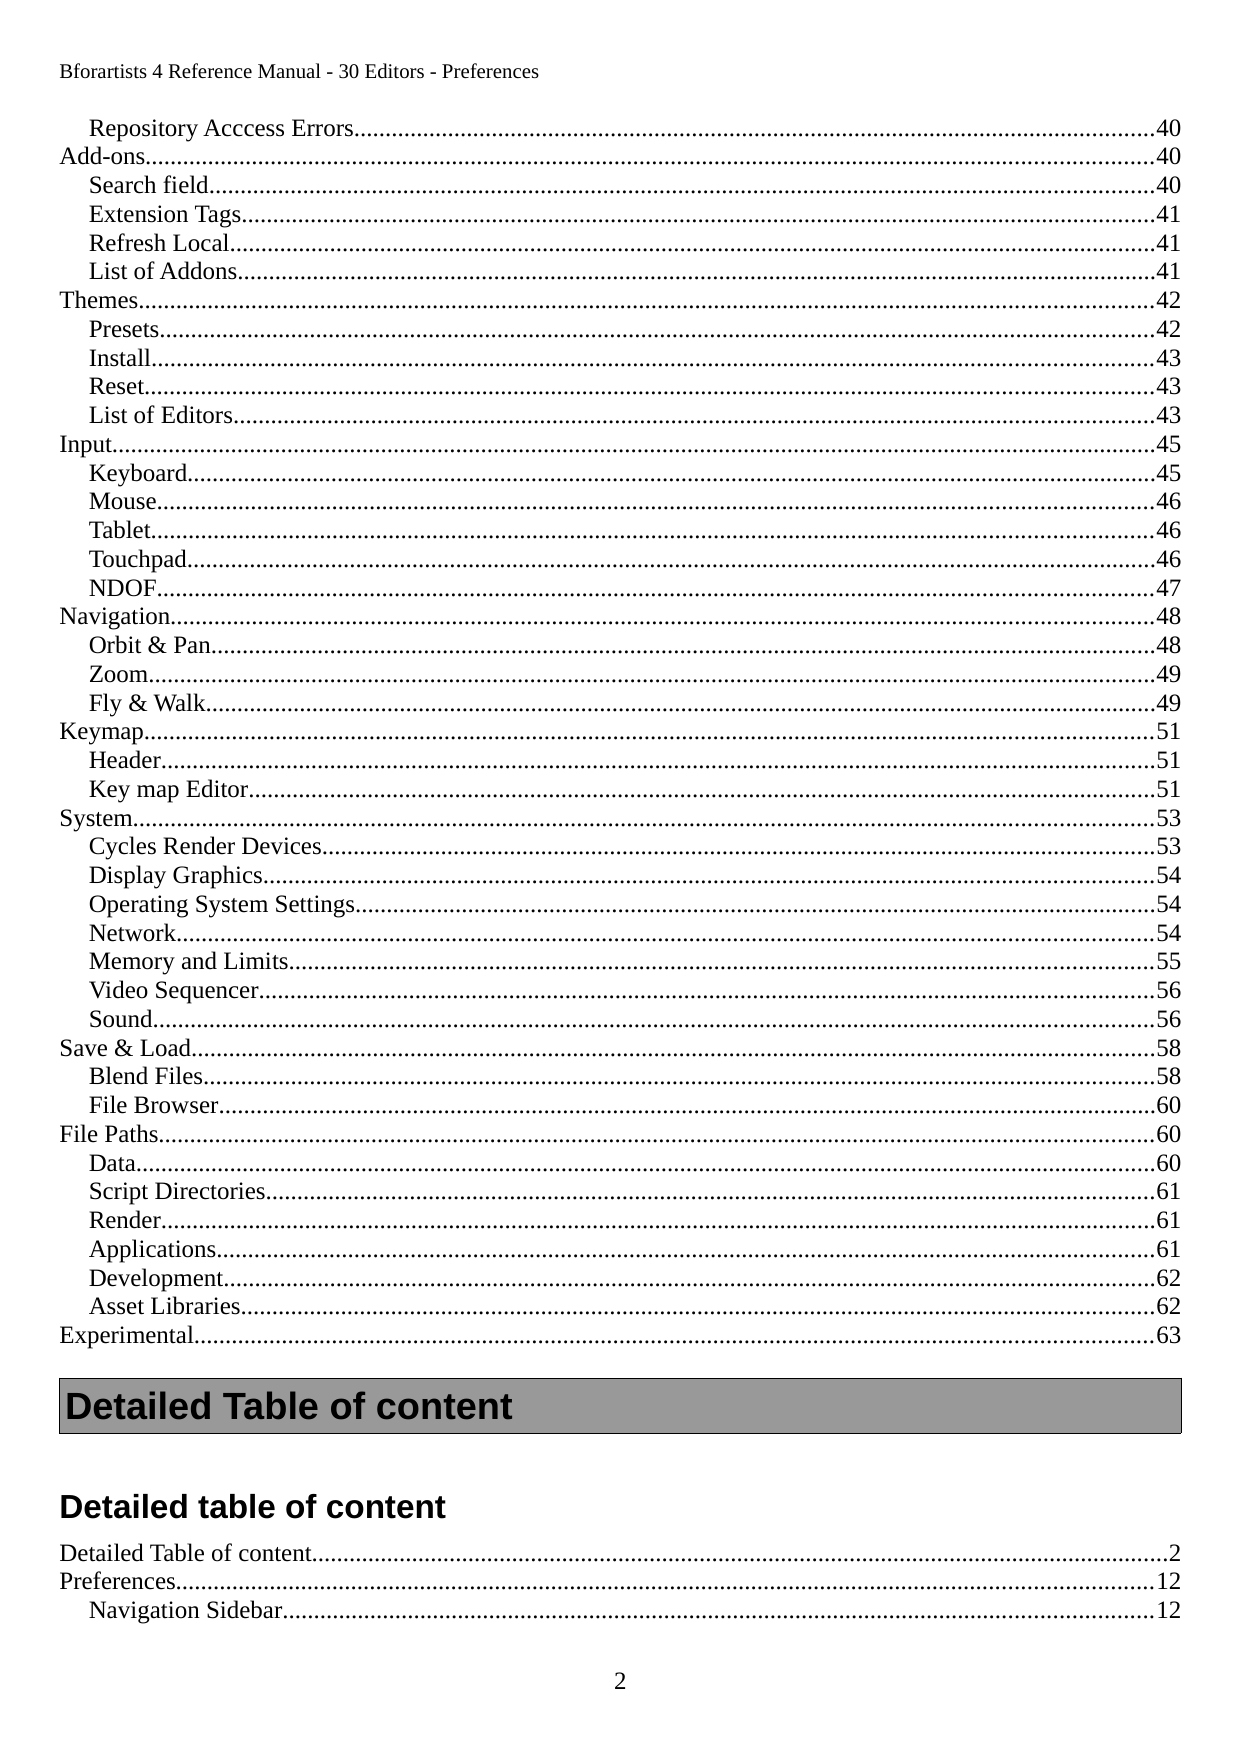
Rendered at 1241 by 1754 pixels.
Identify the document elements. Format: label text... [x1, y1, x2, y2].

text Add-ons 40 [59, 141, 1181, 170]
text List of Editors 43 [88, 400, 1181, 429]
text Zoom 49 [88, 659, 1181, 688]
text Experimental 63 [59, 1320, 1181, 1349]
text Script Directories 61 [88, 1176, 1181, 1205]
text Keyboard 45 [88, 458, 1181, 486]
text Fly & Walk 49 [88, 688, 1181, 716]
text Keymap 51 [59, 716, 1181, 745]
text Search field 40 [88, 170, 1181, 199]
text Touchpad 46 [88, 544, 1181, 573]
text Display Graphics 54 [88, 860, 1181, 889]
text Repository Acccess Errors 40 [88, 113, 1181, 141]
text Memory and Limits 55 [88, 946, 1181, 975]
text Refresh Local 41 [88, 228, 1181, 256]
text Key map Editor 51 [88, 774, 1181, 803]
text Mouse 46 [88, 486, 1181, 515]
text NDOF 47 [88, 573, 1181, 601]
text Tablet 46 [88, 515, 1181, 544]
text Network 54 [88, 918, 1181, 946]
text Operating System Settings 54 [88, 889, 1181, 918]
text Install 43 [88, 343, 1181, 371]
text Input 45 [59, 429, 1181, 458]
text Render 61 [88, 1205, 1181, 1234]
text Extension Tags 41 [88, 199, 1181, 228]
text Reset 43 [88, 371, 1181, 400]
text Orbit & Pan 48 [88, 630, 1181, 659]
text Preferences 12 [59, 1566, 1181, 1595]
text Themes 42 [59, 285, 1181, 314]
text Navigation Sidebar 12 [88, 1595, 1181, 1624]
text Save & Load 58 [59, 1033, 1181, 1061]
table_header Detailed Table of content [60, 1379, 1181, 1433]
text Asset Libraries 62 [88, 1291, 1181, 1320]
text Development 62 [88, 1263, 1181, 1291]
text Detailed Table of content 2 [59, 1538, 1181, 1566]
subtitle Detailed table of content [59, 1487, 1181, 1525]
text Data 60 [88, 1148, 1181, 1176]
text Cycles Render Devices 53 [88, 831, 1181, 860]
text Header 51 [88, 745, 1181, 774]
text File Browser 60 [88, 1090, 1181, 1119]
text Navigation 48 [59, 601, 1181, 630]
text Applications 61 [88, 1234, 1181, 1263]
text File Paths 60 [59, 1119, 1181, 1148]
text Video Sequencer 56 [88, 975, 1181, 1004]
text List of Addons 41 [88, 256, 1181, 285]
text Blend Files 58 [88, 1061, 1181, 1090]
text Presets 42 [88, 314, 1181, 343]
text System 53 [59, 803, 1181, 831]
text Sound 56 [88, 1004, 1181, 1033]
